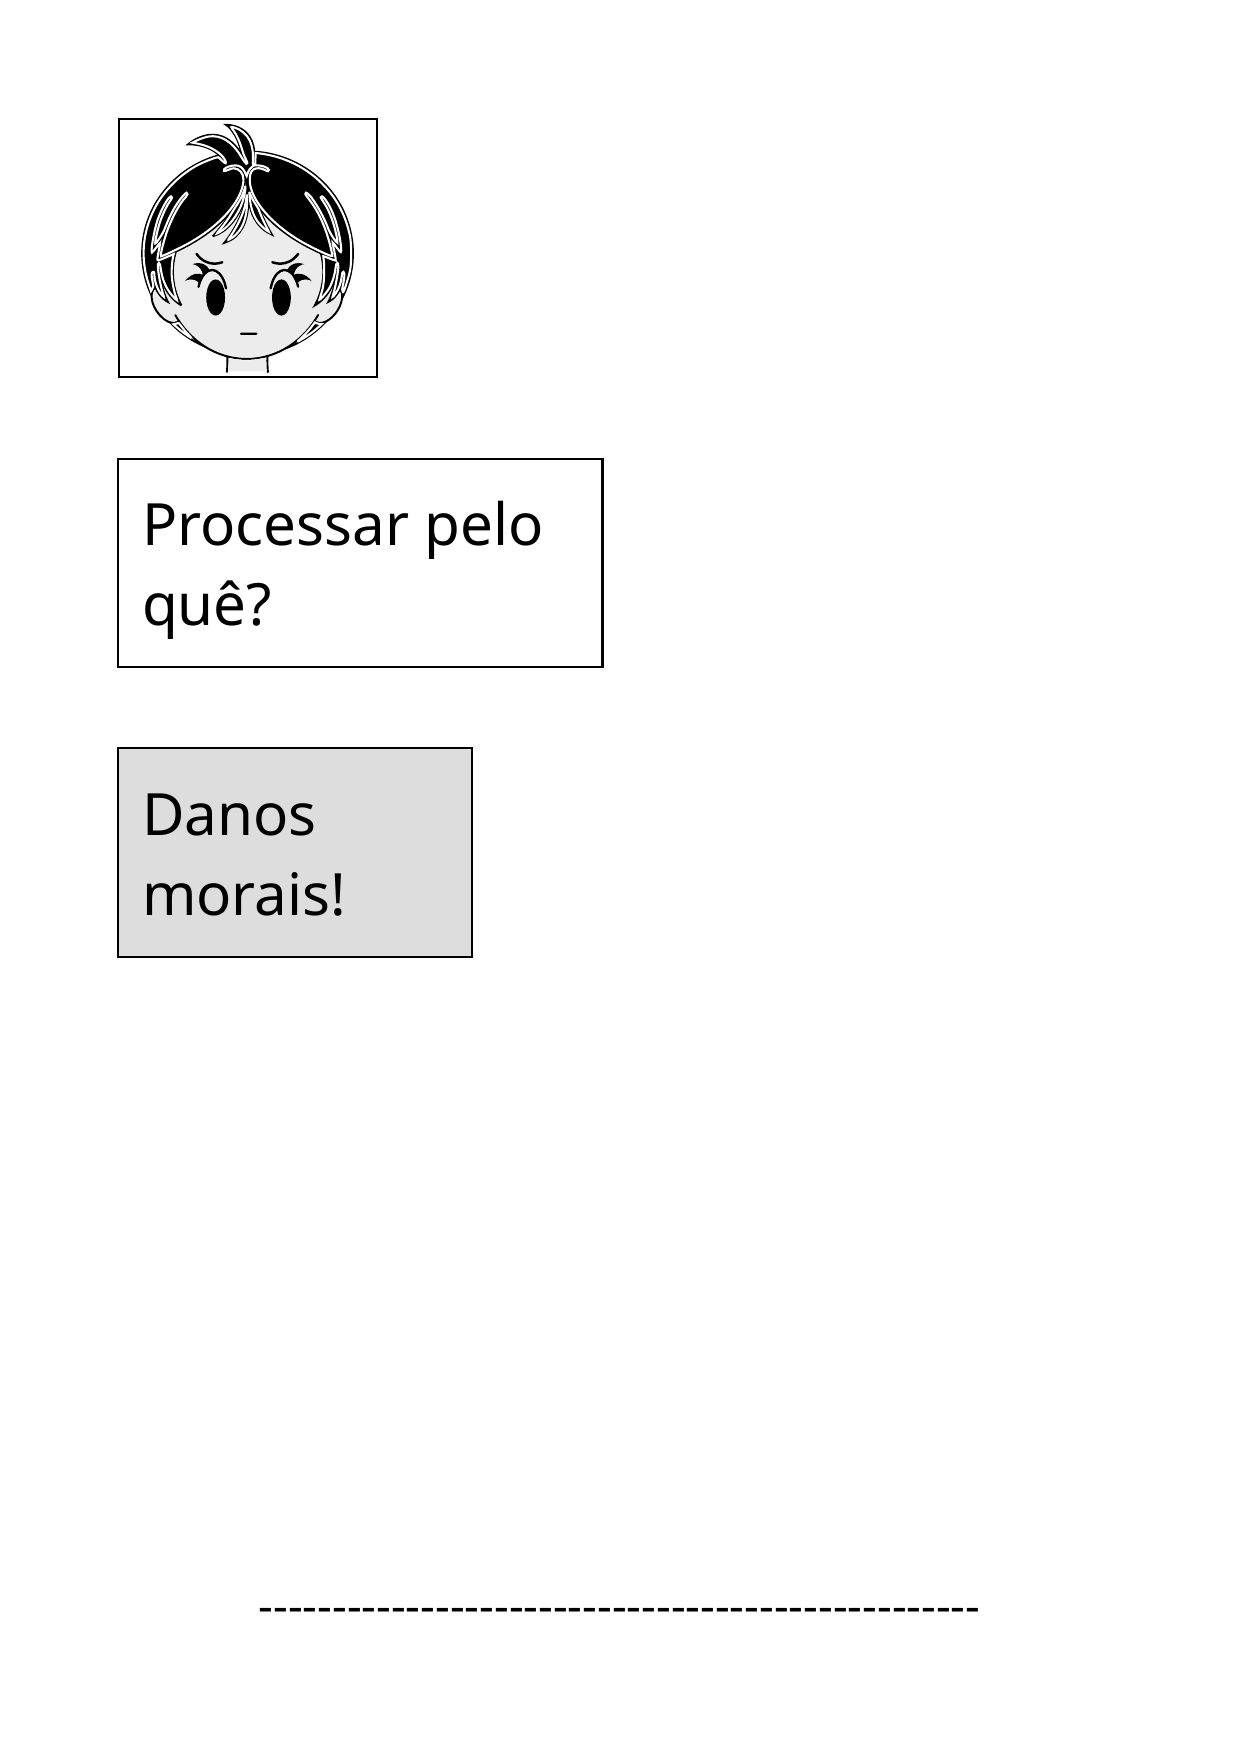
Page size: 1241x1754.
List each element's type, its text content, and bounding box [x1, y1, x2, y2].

table_header Processar pelo quê? [119, 460, 601, 666]
table_header Danos morais! [119, 749, 471, 956]
